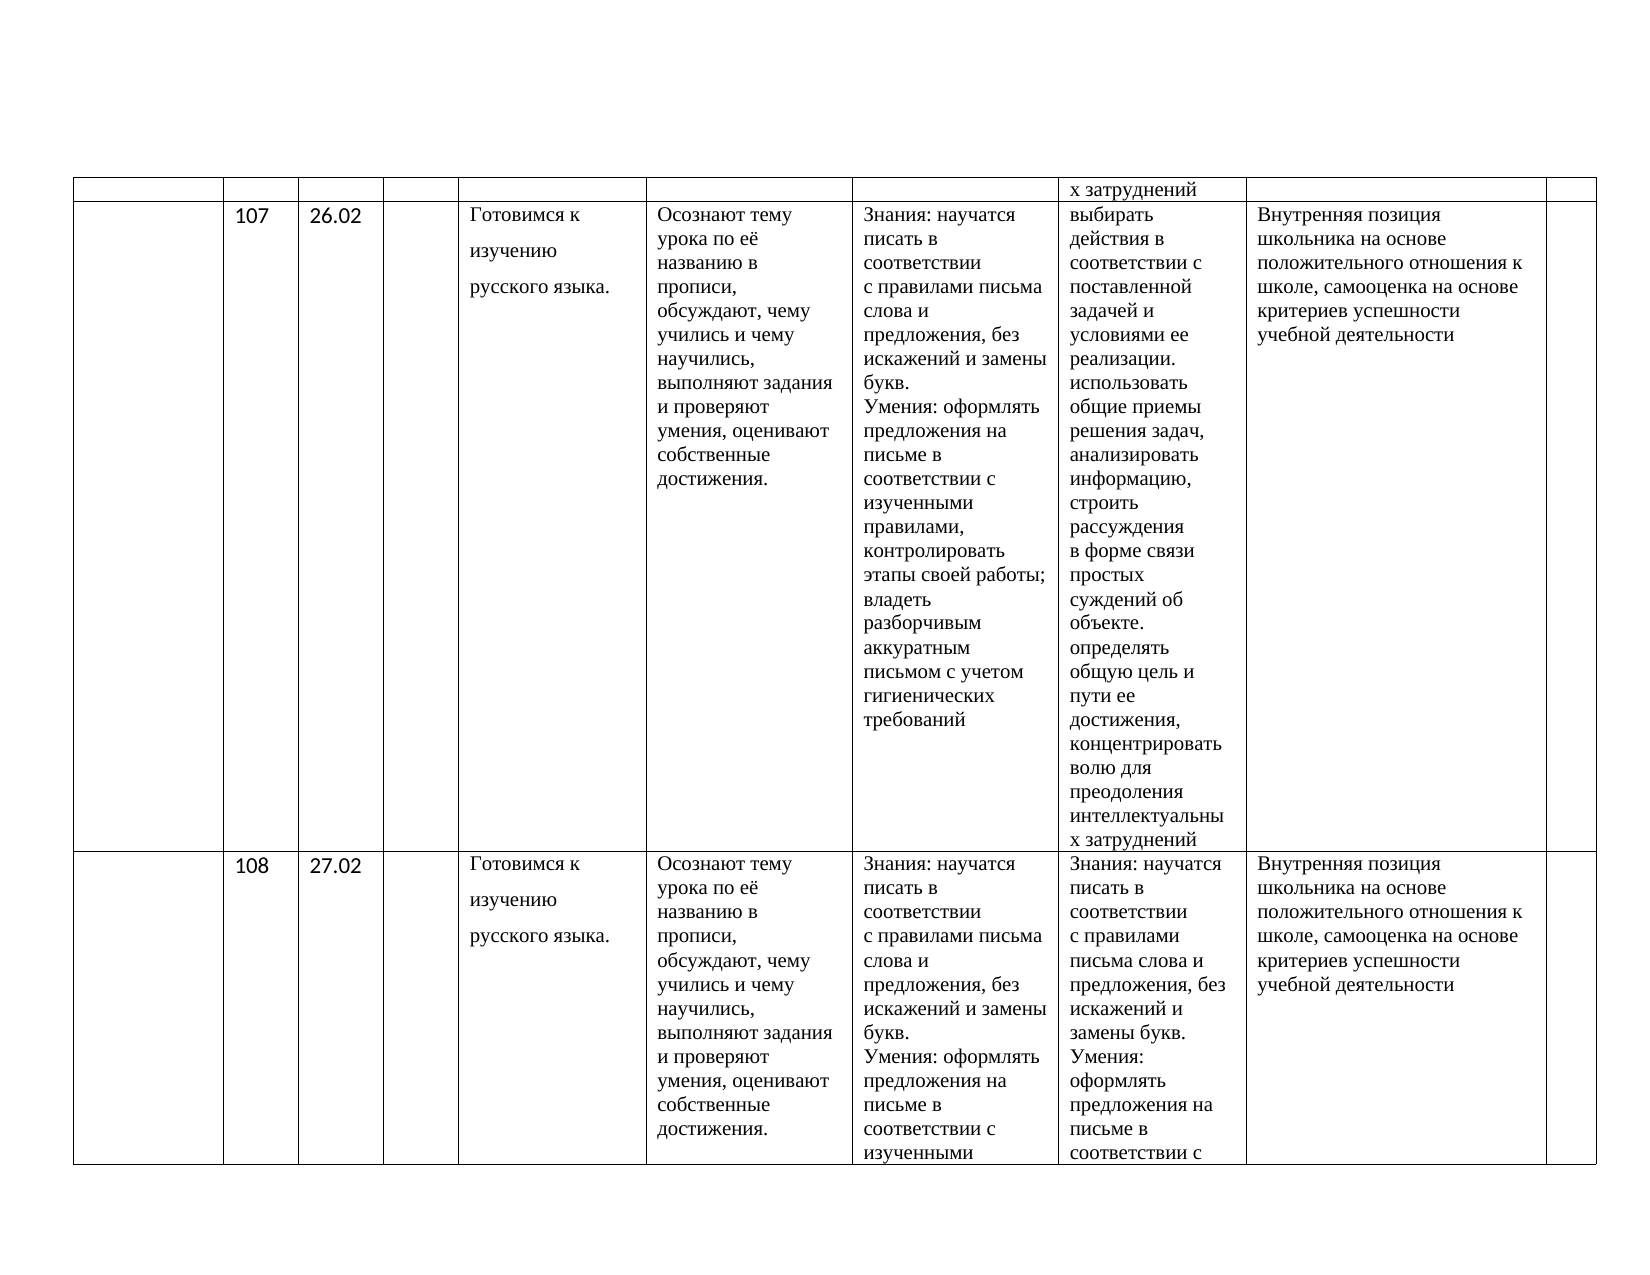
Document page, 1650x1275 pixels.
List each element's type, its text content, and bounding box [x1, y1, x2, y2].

table_cell [459, 178, 646, 201]
table_cell [647, 178, 852, 201]
table_cell [1547, 178, 1596, 201]
table_cell [224, 178, 298, 201]
table_cell Знания: научатся писать в соответствии с правилами письма слова и предложения, без искажений и замены букв. Умения: оформлять предложения на письме в соответствии с [1059, 852, 1246, 1164]
table_cell Готовимся к изучению русского языка. [459, 202, 646, 851]
table_cell [384, 852, 458, 1164]
table_cell [1547, 852, 1596, 1164]
table_cell 26.02 [299, 202, 383, 851]
table_cell [384, 178, 458, 201]
table_cell 108 [224, 852, 298, 1164]
table_cell выбирать действия в соответствии с поставленной задачей и условиями ее реализации. использовать общие приемы решения задач, анализировать информацию, строить рассуждения в форме связи простых суждений об объекте. определять общую цель и пути ее достижения, концентрировать волю для преодоления интеллектуальных затруднений [1059, 202, 1246, 851]
table_cell [74, 202, 223, 851]
table_cell Готовимся к изучению русского языка. [459, 852, 646, 1164]
table_cell [74, 178, 223, 201]
table_cell [1547, 202, 1596, 851]
table_cell [384, 202, 458, 851]
table_cell Знания: научатся писать в соответствии с правилами письма слова и предложения, без искажений и замены букв. Умения: оформлять предложения на письме в соответствии с изученными [853, 852, 1058, 1164]
table_cell [299, 178, 383, 201]
table_cell Внутренняя позиция школьника на основе положительного отношения к школе, самооценка на основе критериев успешности учебной деятельности [1247, 852, 1546, 1164]
table_cell Осознают тему урока по её названию в прописи, обсуждают, чему учились и чему научились, выполняют задания и проверяют умения, оценивают собственные достижения. [647, 852, 852, 1164]
table_cell 107 [224, 202, 298, 851]
table_cell Внутренняя позиция школьника на основе положительного отношения к школе, самооценка на основе критериев успешности учебной деятельности [1247, 202, 1546, 851]
table_cell Осознают тему урока по её названию в прописи, обсуждают, чему учились и чему научились, выполняют задания и проверяют умения, оценивают собственные достижения. [647, 202, 852, 851]
table_cell х затруднений [1059, 178, 1246, 201]
table_cell [74, 852, 223, 1164]
table_cell Знания: научатся писать в соответствии с правилами письма слова и предложения, без искажений и замены букв. Умения: оформлять предложения на письме в соответствии с изученными правилами, контролировать этапы своей работы; владеть разборчивым аккуратным письмом с учетом гигиенических требований [853, 202, 1058, 851]
table_cell [1247, 178, 1546, 201]
table_cell 27.02 [299, 852, 383, 1164]
